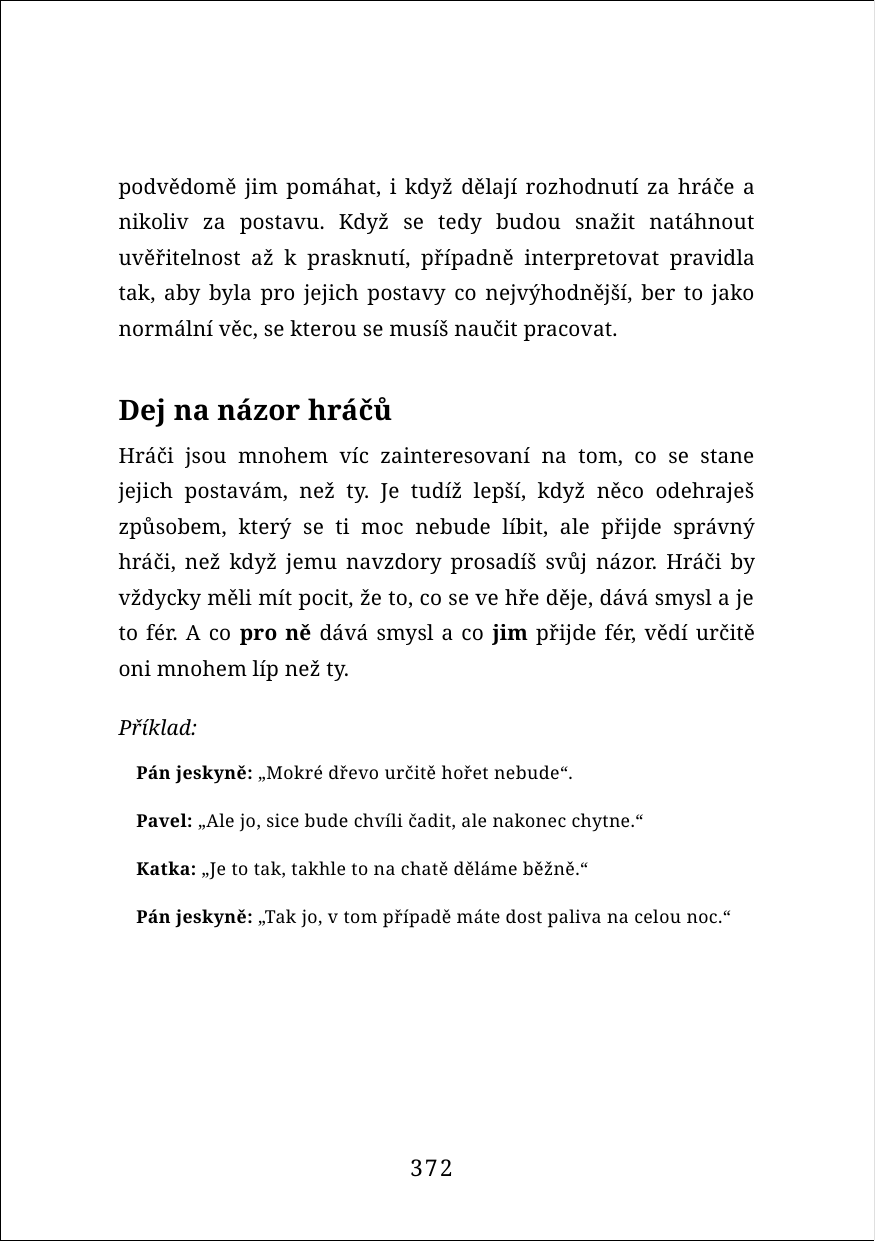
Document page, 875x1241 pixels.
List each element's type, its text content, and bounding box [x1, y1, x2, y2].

text Pavel: „Ale jo, sice bude chvíli čadit, ale nakonec chytne.“ [136, 808, 756, 832]
text Pán jeskyně: „Tak jo, v tom případě máte dost paliva na celou noc.“ [136, 904, 756, 928]
text podvědomě jim pomáhat, i když dělají rozhodnutí za hráče a nikoliv za postavu. Když se tedy budou snažit natáhnout uvěřitelnost až k prasknutí, případně interpretovat pravidla tak, aby byla pro jejich postavy co nejvýhodnější, ber to jako normální věc, se kterou se musíš naučit pracovat. [118, 172, 756, 342]
text Příklad: [118, 713, 756, 742]
text Katka: „Je to tak, takhle to na chatě děláme běžně.“ [136, 856, 756, 880]
text Pán jeskyně: „Mokré dřevo určitě hořet nebude“. [136, 760, 756, 784]
text Hráči jsou mnohem víc zainteresovaní na tom, co se stane jejich postavám, než ty. Je tudíž lepší, když něco odehraješ způsobem, který se ti moc nebude líbit, ale přijde správný hráči, než když jemu navzdory prosadíš svůj názor. Hráči by vždycky měli mít pocit, že to, co se ve hře děje, dává smysl a je to fér. A co pro ně dává smysl a co jim přijde fér, vědí určitě oni mnohem líp než ty. [118, 441, 756, 682]
subtitle Dej na názor hráčů [118, 391, 756, 429]
